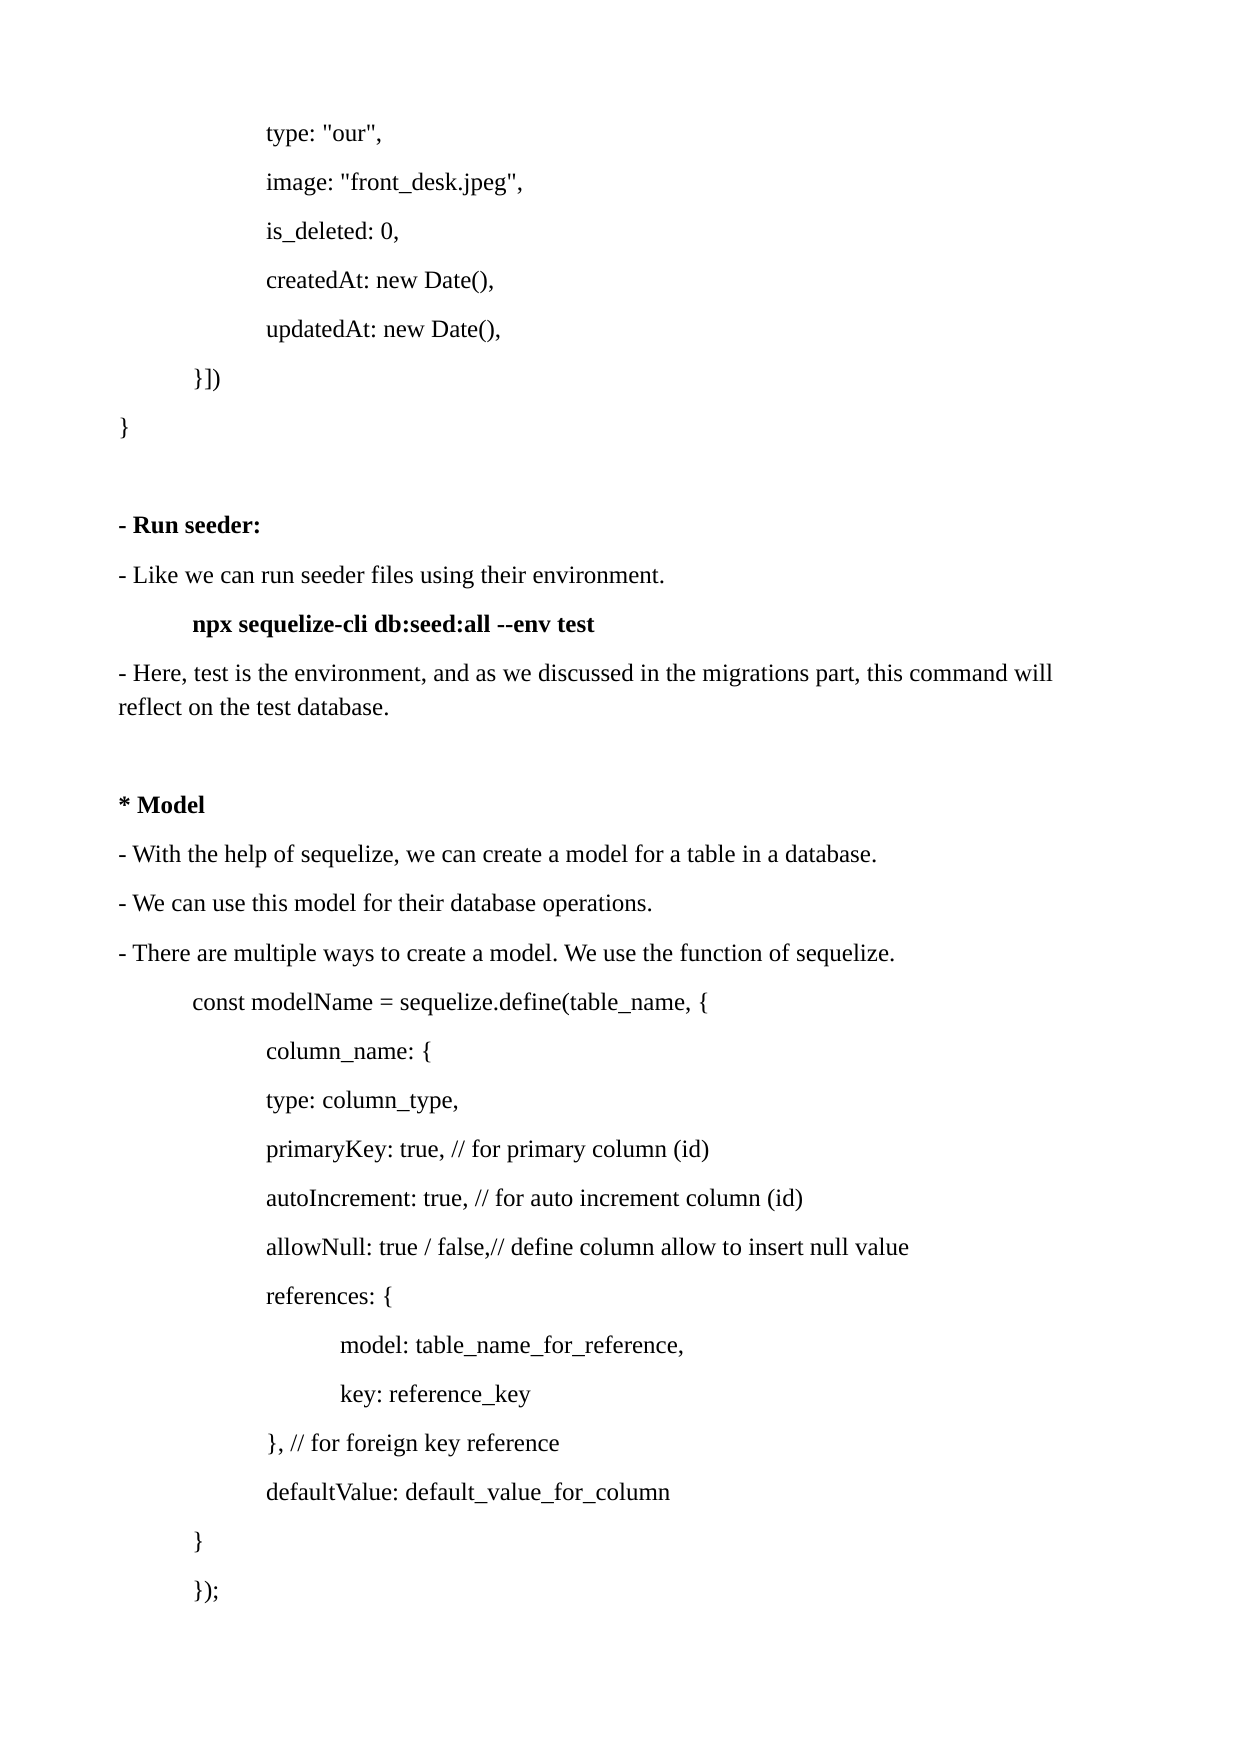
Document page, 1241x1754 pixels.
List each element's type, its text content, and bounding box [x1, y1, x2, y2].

text }); [118, 1575, 1122, 1604]
text allowNull: true / false,// define column allow to insert null value [118, 1232, 1122, 1261]
text type: "our", [118, 118, 1122, 147]
text defaultValue: default_value_for_column [118, 1477, 1122, 1506]
text updatedAt: new Date(), [118, 314, 1122, 343]
text * Model [118, 790, 1122, 819]
text is_deleted: 0, [118, 216, 1122, 245]
text }, // for foreign key reference [118, 1428, 1122, 1457]
text const modelName = sequelize.define(table_name, { [118, 987, 1122, 1015]
text }]) [118, 363, 1122, 392]
text createdAt: new Date(), [118, 265, 1122, 294]
text } [118, 412, 1122, 441]
text autoIncrement: true, // for auto increment column (id) [118, 1183, 1122, 1212]
text primaryKey: true, // for primary column (id) [118, 1134, 1122, 1163]
text image: "front_desk.jpeg", [118, 167, 1122, 196]
text - Here, test is the environment, and as we discussed in the migrations part, this command will reflect on the test database. [118, 658, 1122, 721]
text key: reference_key [118, 1379, 1122, 1408]
text } [118, 1526, 1122, 1555]
text npx sequelize-cli db:seed:all --env test [118, 609, 1122, 637]
text - We can use this model for their database operations. [118, 888, 1122, 917]
text - Like we can run seeder files using their environment. [118, 560, 1122, 588]
text - With the help of sequelize, we can create a model for a table in a database. [118, 839, 1122, 868]
text - There are multiple ways to create a model. We use the function of sequelize. [118, 938, 1122, 966]
text - Run seeder: [118, 511, 1122, 539]
text model: table_name_for_reference, [118, 1330, 1122, 1359]
text type: column_type, [118, 1085, 1122, 1113]
text column_name: { [118, 1036, 1122, 1064]
text references: { [118, 1281, 1122, 1310]
